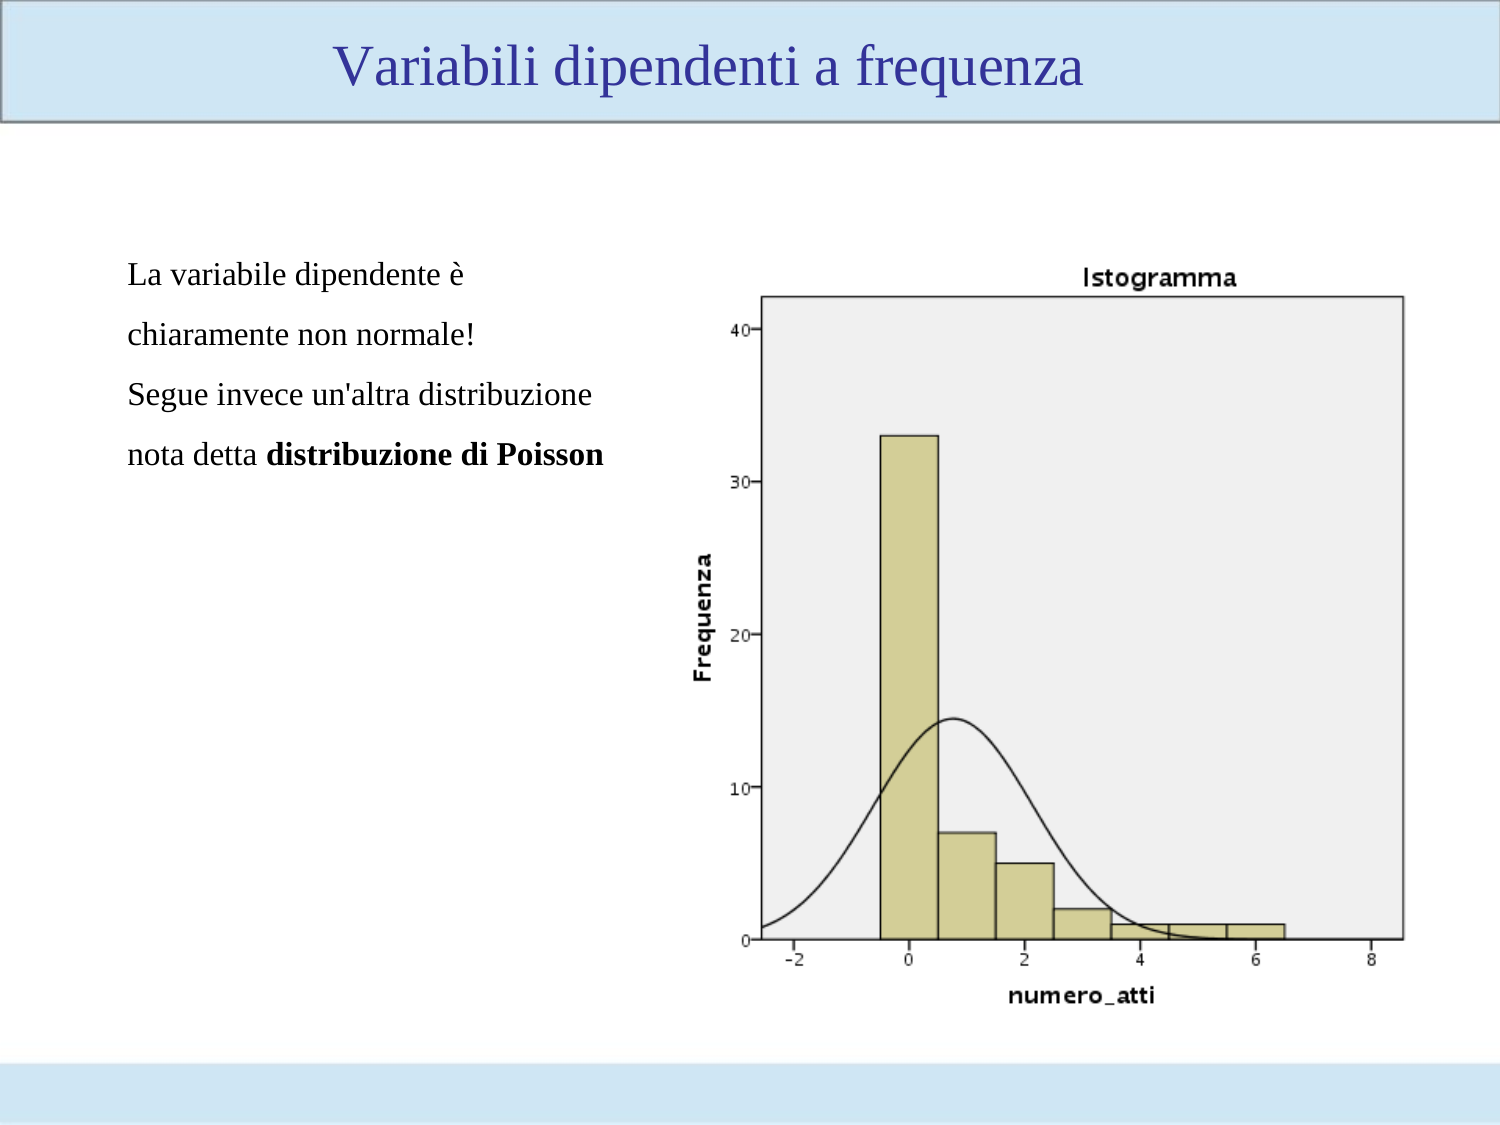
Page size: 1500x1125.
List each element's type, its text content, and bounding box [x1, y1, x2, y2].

text_box La variabile dipendente è chiaramente non normale! Segue invece un'altra distribuzione nota detta distribuzione di Poisson [112, 224, 638, 460]
title Variabili dipendenti a frequenza [226, 19, 1191, 106]
picture [0, 0, 1500, 1125]
